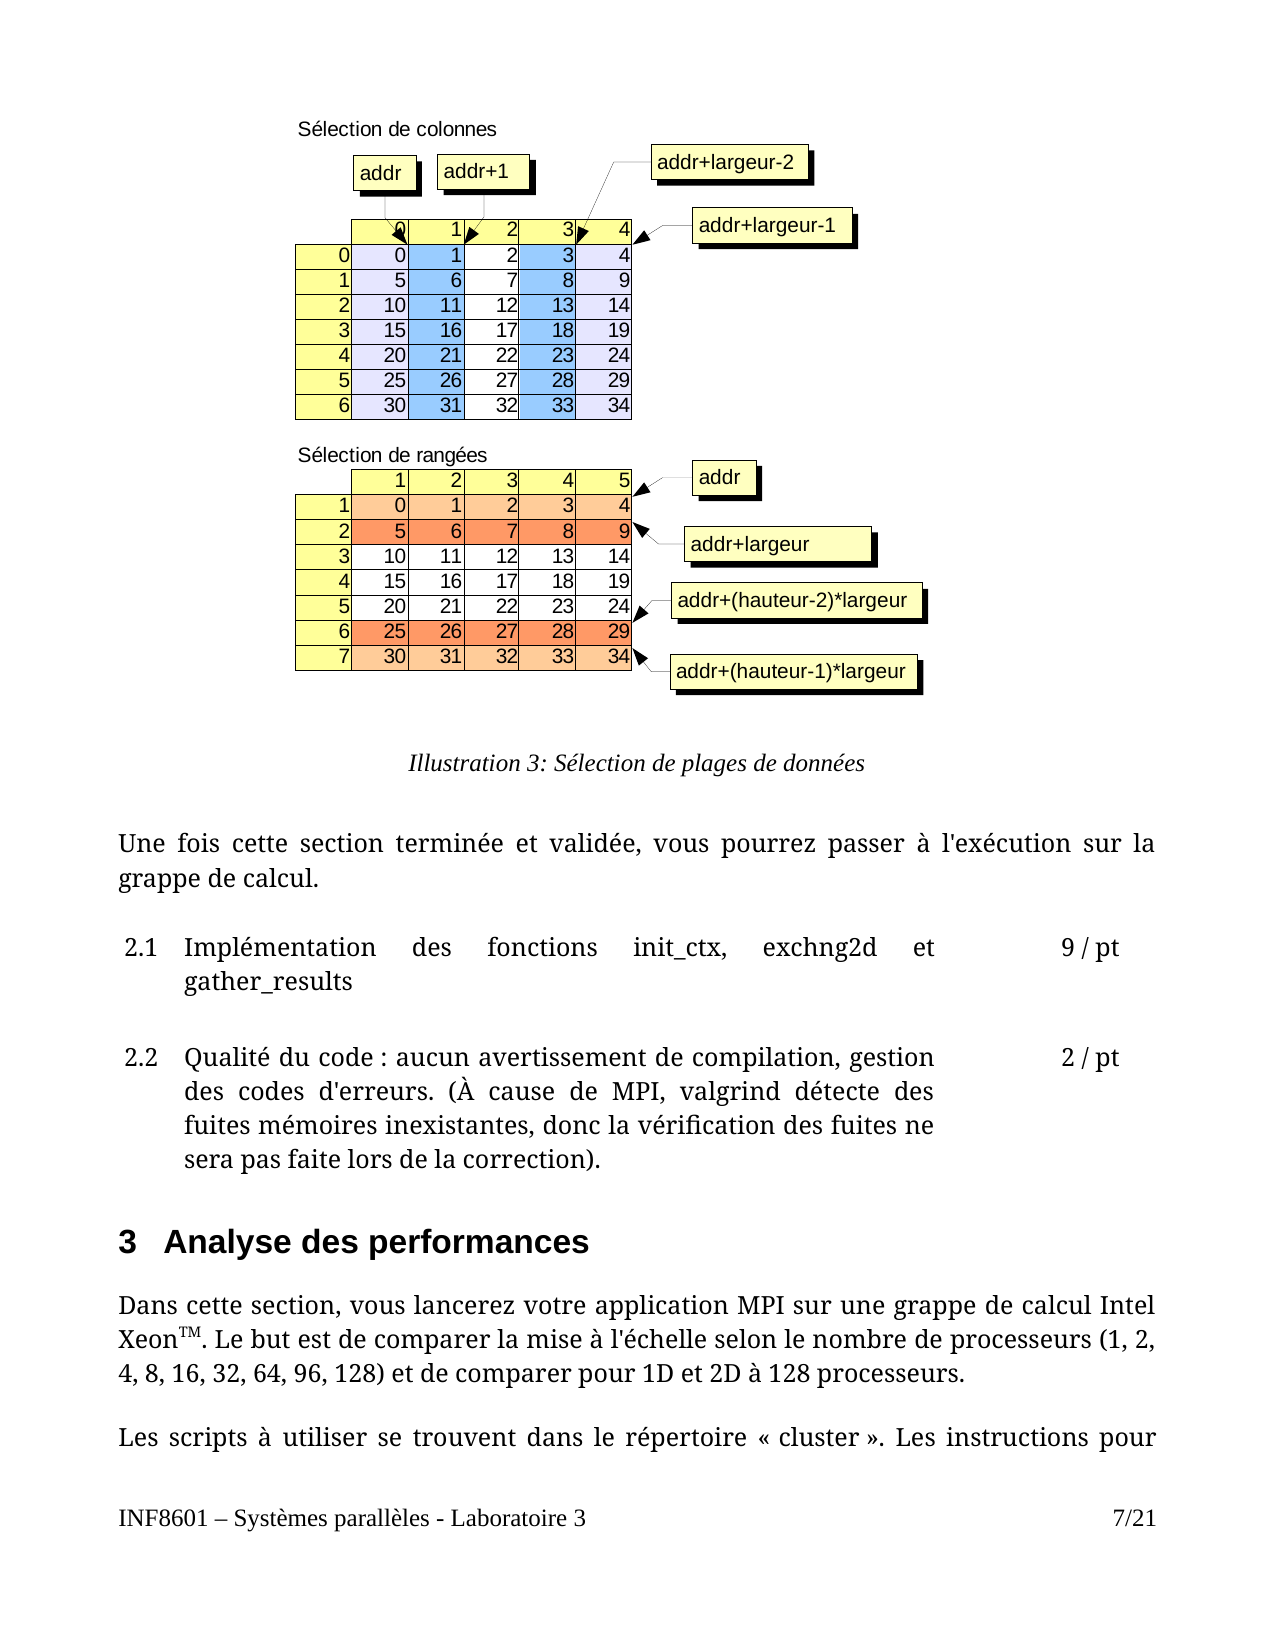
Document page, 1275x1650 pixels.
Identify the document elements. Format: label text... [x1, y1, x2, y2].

subtitle Analyse des performances [118, 1222, 1157, 1260]
table_cell 2 / pt [1049, 1019, 1157, 1197]
text Une fois cette section terminée et validée, vous pourrez passer à l'exécution sur la grappe de calcul. [118, 826, 1157, 894]
text Dans cette section, vous lancerez votre application MPI sur une grappe de calcul Intel XeonTM. Le but est de comparer la mise à l'échelle selon le nombre de processeurs (1, 2, 4, 8, 16, 32, 64, 96, 128) et de comparer pour 1D et 2D à 128 processeurs. [118, 1288, 1157, 1390]
table_cell [941, 1019, 1049, 1197]
table_header 9 / pt [1049, 909, 1157, 1019]
table_header [941, 909, 1049, 1019]
table_header Implémentation des fonctions init_ctx, exchng2d et gather_results [118, 909, 941, 1019]
text Les scripts à utiliser se trouvent dans le répertoire « cluster ». Les instructions pour [118, 1420, 1157, 1454]
text Illustration 3: Sélection de plages de données [295, 131, 980, 777]
table_cell Qualité du code : aucun avertissement de compilation, gestion des codes d'erreurs. (À cause de MPI, valgrind détecte des fuites mémoires inexistantes, donc la vérification des fuites ne sera pas faite lors de la correction). [118, 1019, 941, 1197]
